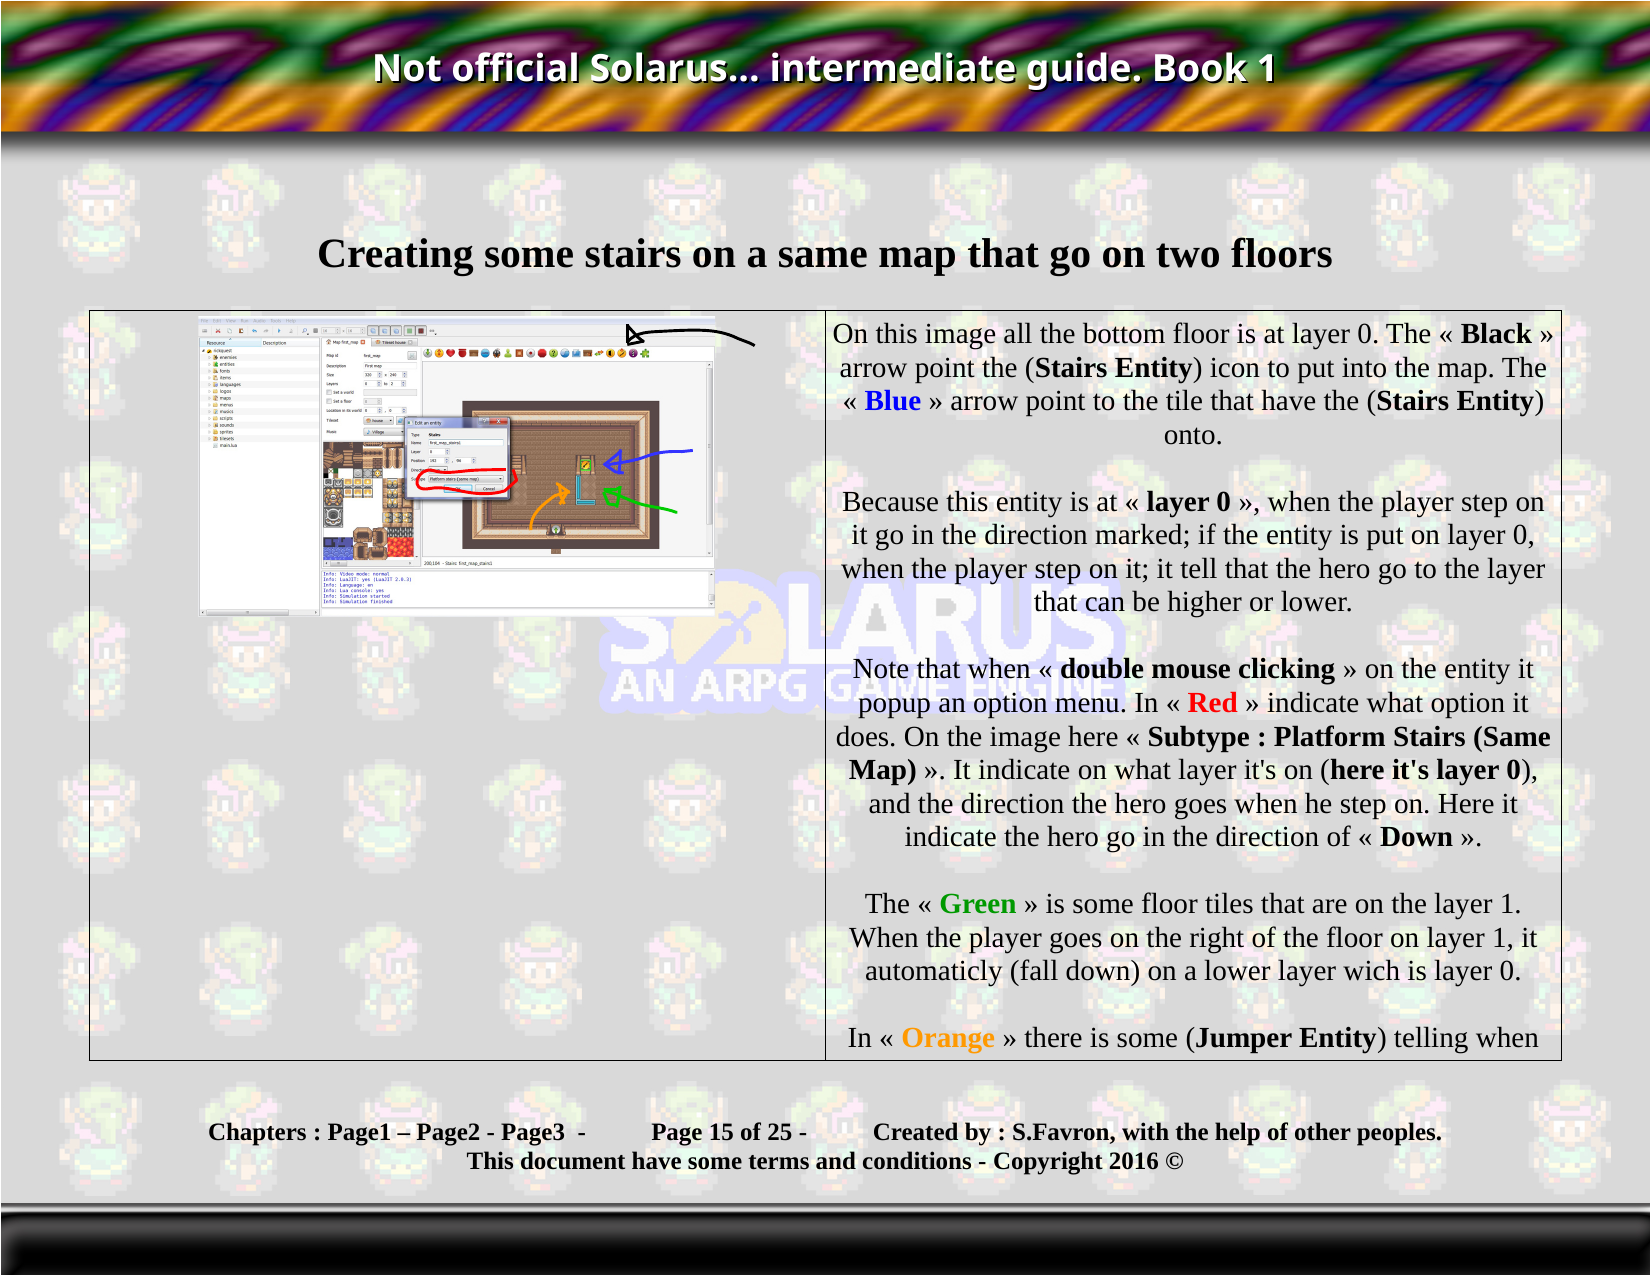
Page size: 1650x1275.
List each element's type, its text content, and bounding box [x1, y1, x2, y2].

table_header On this image all the bottom floor is at layer 0. The « Black » arrow point the (Stairs Entity) icon to put into the map. The « Blue » arrow point to the tile that have the (Stairs Entity) onto. Because this entity is at « layer 0 », when the player step on it go in the direction marked; if the entity is put on layer 0, when the player step on it; it tell that the hero go to the layer that can be higher or lower. Note that when « double mouse clicking » on the entity it popup an option menu. In « Red » indicate what option it does. On the image here « Subtype : Platform Stairs (Same Map) ». It indicate on what layer it's on (here it's layer 0), and the direction the hero goes when he step on. Here it indicate the hero go in the direction of « Down ». The « Green » is some floor tiles that are on the layer 1. When the player goes on the right of the floor on layer 1, it automaticly (fall down) on a lower layer wich is layer 0. In « Orange » there is some (Jumper Entity) telling when [826, 311, 1561, 1060]
text Creating some stairs on a same map that go on two floors [89, 229, 1561, 277]
picture [1, 1, 1650, 1275]
table_header [90, 311, 825, 1060]
